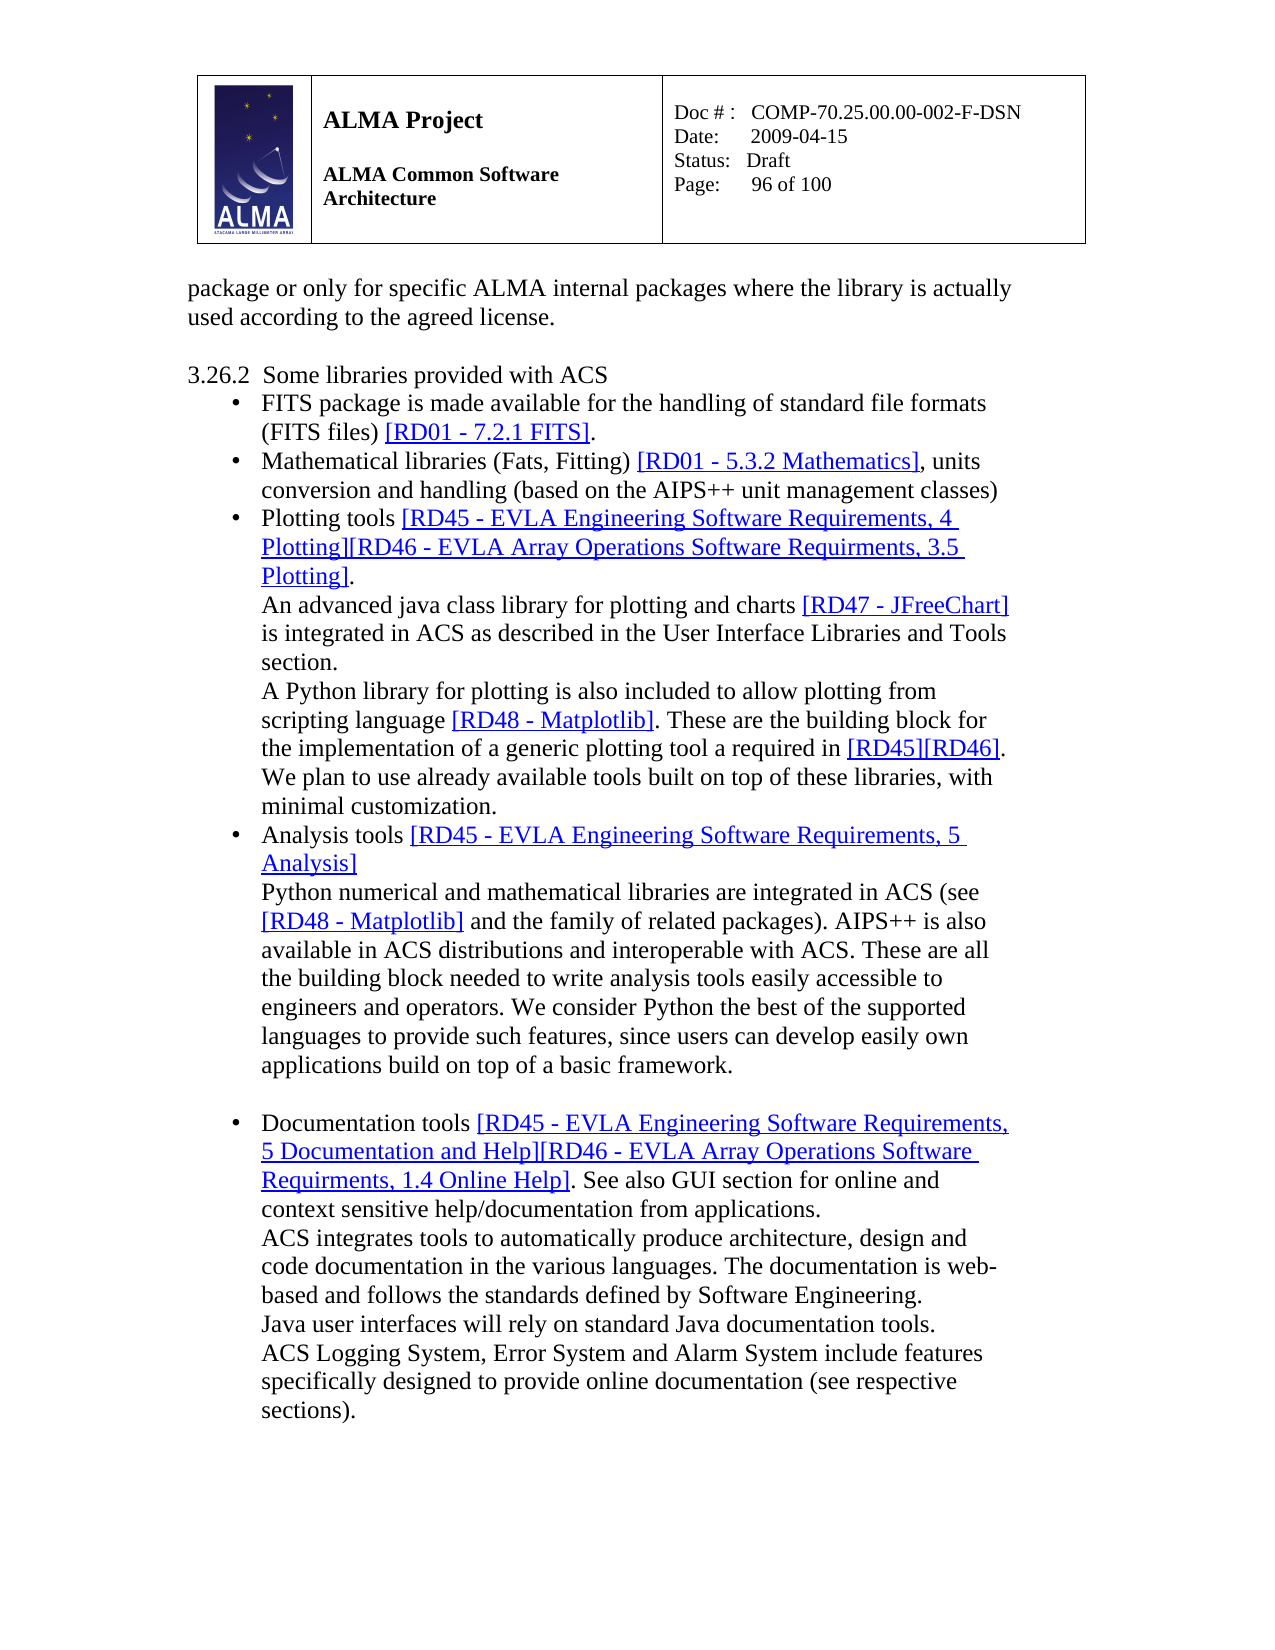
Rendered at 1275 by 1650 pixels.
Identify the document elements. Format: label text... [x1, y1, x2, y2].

list Documentation tools [RD45 - EVLA Engineering Software Requirements, 5 Documentation and Help][RD46 - EVLA Array Operations Software Requirments, 1.4 Online Help]. See also GUI section for online and context sensitive help/documentation from applications. ACS integrates tools to automatically produce architecture, design and code documentation in the various languages. The documentation is web-based and follows the standards defined by Software Engineering. Java user interfaces will rely on standard Java documentation tools. ACS Logging System, Error System and Alarm System include features specifically designed to provide online documentation (see respective sections). [232, 1108, 1012, 1424]
picture [214, 85, 293, 235]
list FITS package is made available for the handling of standard file formats (FITS files) [RD01 - 7.2.1 FITS]. [232, 388, 1012, 446]
text package or only for specific ALMA internal packages where the library is actually used according to the agreed license. [187, 273, 1012, 331]
list Analysis tools [RD45 - EVLA Engineering Software Requirements, 5 Analysis] Python numerical and mathematical libraries are integrated in ACS (see [RD48 - Matplotlib] and the family of related packages). AIPS++ is also available in ACS distributions and interoperable with ACS. These are all the building block needed to write analysis tools easily accessible to engineers and operators. We consider Python the best of the supported languages to provide such features, since users can develop easily own applications build on top of a basic framework. [232, 820, 1012, 1078]
list Plotting tools [RD45 - EVLA Engineering Software Requirements, 4 Plotting][RD46 - EVLA Array Operations Software Requirments, 3.5 Plotting]. An advanced java class library for plotting and charts [RD47 - JFreeChart] is integrated in ACS as described in the User Interface Libraries and Tools section. A Python library for plotting is also included to allow plotting from scripting language [RD48 - Matplotlib]. These are the building block for the implementation of a generic plotting tool a required in [RD45][RD46]. We plan to use already available tools built on top of these libraries, with minimal customization. [232, 503, 1012, 820]
list Mathematical libraries (Fats, Fitting) [RD01 - 5.3.2 Mathematics], units conversion and handling (based on the AIPS++ unit management classes) [232, 446, 1012, 503]
subtitle Some libraries provided with ACS [187, 360, 1087, 388]
